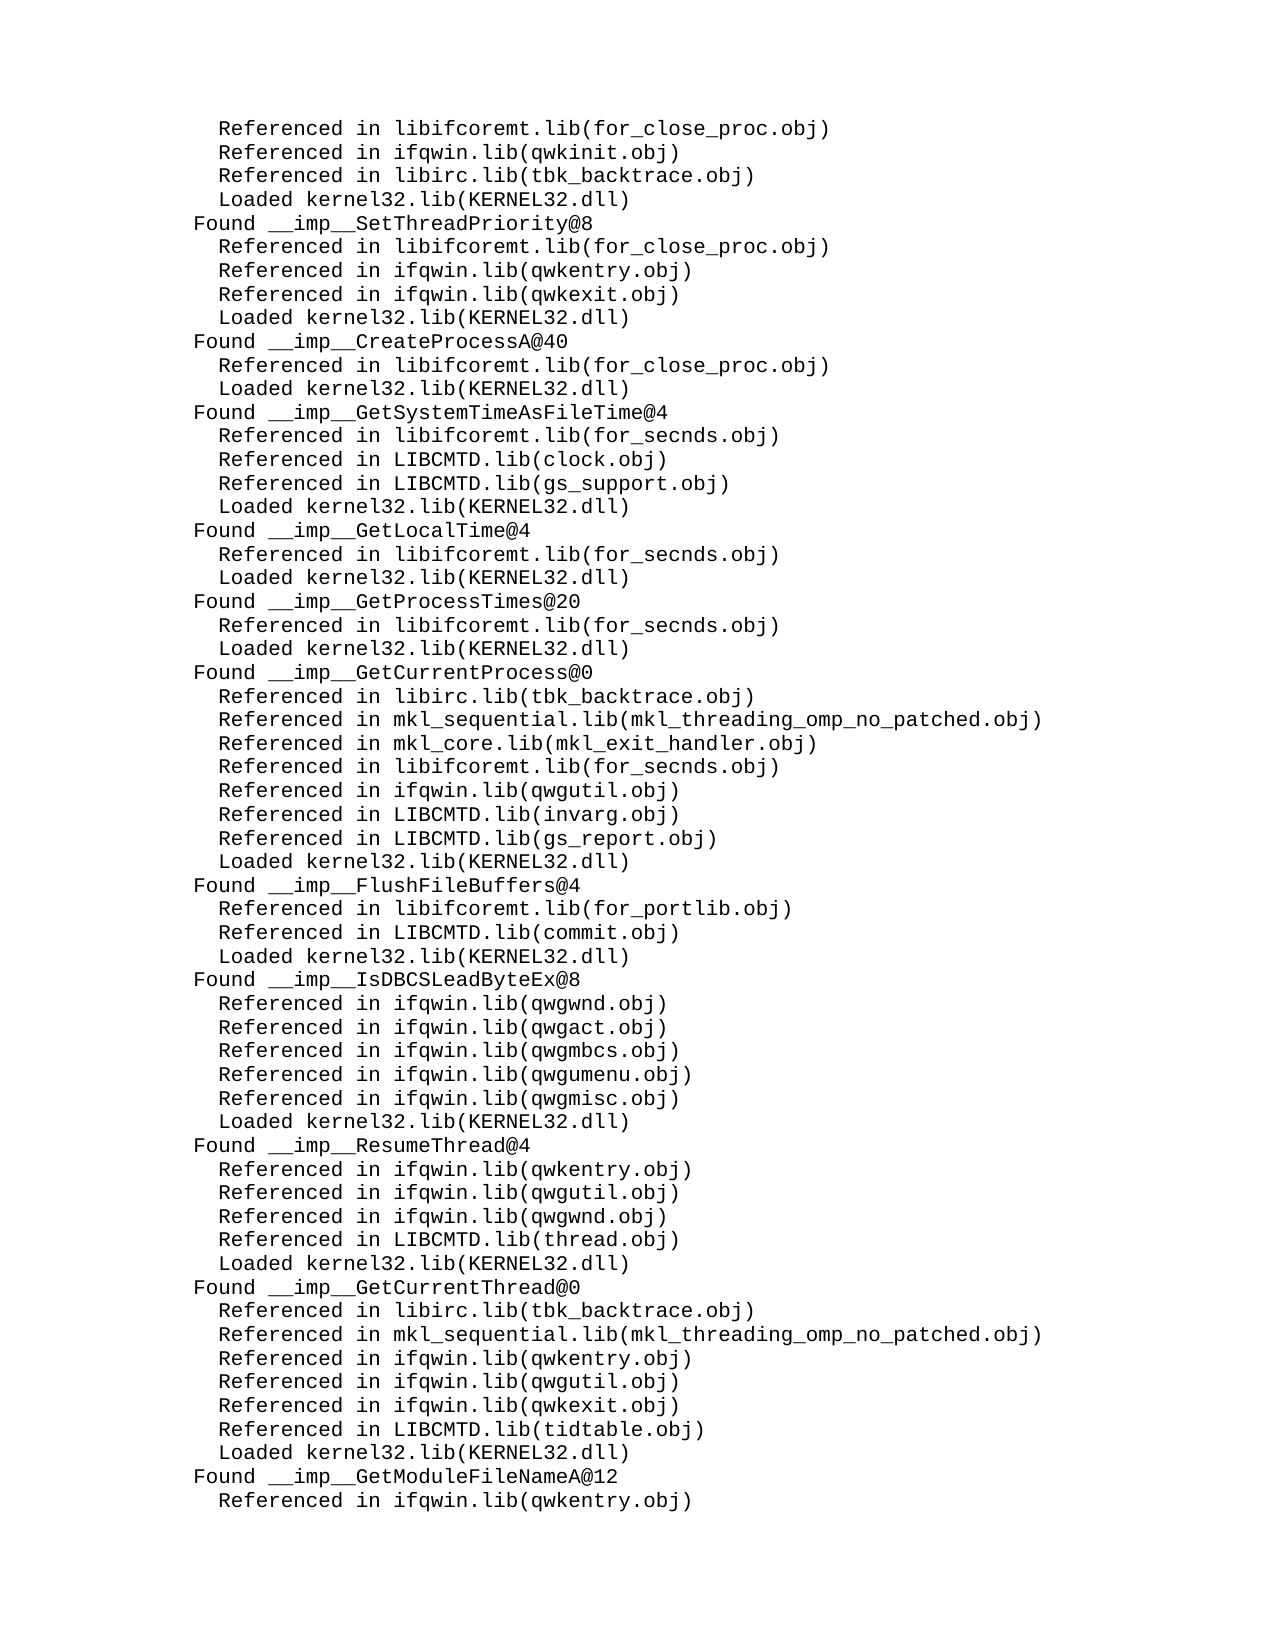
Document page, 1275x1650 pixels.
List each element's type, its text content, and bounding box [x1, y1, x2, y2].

text Referenced in LIBCMTD.lib(commit.obj) [118, 922, 1157, 946]
text Referenced in mkl_sequential.lib(mkl_threading_omp_no_patched.obj) [118, 709, 1157, 733]
text Referenced in ifqwin.lib(qwkinit.obj) [118, 142, 1157, 165]
text Referenced in LIBCMTD.lib(invarg.obj) [118, 804, 1157, 827]
text Found __imp__GetCurrentThread@0 [118, 1277, 1157, 1300]
text Referenced in libirc.lib(tbk_backtrace.obj) [118, 165, 1157, 189]
text Referenced in libifcoremt.lib(for_close_proc.obj) [118, 236, 1157, 260]
text Found __imp__GetProcessTimes@20 [118, 591, 1157, 615]
text Loaded kernel32.lib(KERNEL32.dll) [118, 307, 1157, 331]
text Loaded kernel32.lib(KERNEL32.dll) [118, 1253, 1157, 1277]
text Referenced in libifcoremt.lib(for_close_proc.obj) [118, 118, 1157, 142]
text Referenced in LIBCMTD.lib(gs_report.obj) [118, 827, 1157, 851]
text Loaded kernel32.lib(KERNEL32.dll) [118, 638, 1157, 662]
text Referenced in ifqwin.lib(qwgmbcs.obj) [118, 1040, 1157, 1064]
text Found __imp__SetThreadPriority@8 [118, 213, 1157, 236]
text Loaded kernel32.lib(KERNEL32.dll) [118, 189, 1157, 213]
text Referenced in ifqwin.lib(qwkentry.obj) [118, 1489, 1157, 1513]
text Referenced in ifqwin.lib(qwgwnd.obj) [118, 993, 1157, 1017]
text Referenced in mkl_core.lib(mkl_exit_handler.obj) [118, 733, 1157, 757]
text Loaded kernel32.lib(KERNEL32.dll) [118, 851, 1157, 875]
text Referenced in libifcoremt.lib(for_secnds.obj) [118, 615, 1157, 638]
text Referenced in LIBCMTD.lib(gs_support.obj) [118, 473, 1157, 496]
text Referenced in LIBCMTD.lib(tidtable.obj) [118, 1419, 1157, 1442]
text Found __imp__FlushFileBuffers@4 [118, 875, 1157, 898]
text Referenced in ifqwin.lib(qwgutil.obj) [118, 1371, 1157, 1395]
text Loaded kernel32.lib(KERNEL32.dll) [118, 496, 1157, 520]
text Loaded kernel32.lib(KERNEL32.dll) [118, 567, 1157, 591]
text Referenced in ifqwin.lib(qwgact.obj) [118, 1017, 1157, 1040]
text Referenced in mkl_sequential.lib(mkl_threading_omp_no_patched.obj) [118, 1324, 1157, 1348]
text Loaded kernel32.lib(KERNEL32.dll) [118, 378, 1157, 402]
text Referenced in LIBCMTD.lib(clock.obj) [118, 449, 1157, 473]
text Referenced in ifqwin.lib(qwgutil.obj) [118, 780, 1157, 804]
text Found __imp__IsDBCSLeadByteEx@8 [118, 969, 1157, 993]
text Referenced in ifqwin.lib(qwgutil.obj) [118, 1182, 1157, 1206]
text Referenced in libifcoremt.lib(for_portlib.obj) [118, 898, 1157, 922]
text Found __imp__GetSystemTimeAsFileTime@4 [118, 402, 1157, 426]
text Loaded kernel32.lib(KERNEL32.dll) [118, 1442, 1157, 1466]
text Referenced in ifqwin.lib(qwgmisc.obj) [118, 1088, 1157, 1111]
text Referenced in ifqwin.lib(qwkexit.obj) [118, 284, 1157, 307]
text Referenced in libifcoremt.lib(for_secnds.obj) [118, 426, 1157, 449]
text Referenced in ifqwin.lib(qwkexit.obj) [118, 1395, 1157, 1419]
text Referenced in libifcoremt.lib(for_secnds.obj) [118, 544, 1157, 567]
text Referenced in ifqwin.lib(qwkentry.obj) [118, 1348, 1157, 1371]
text Loaded kernel32.lib(KERNEL32.dll) [118, 1111, 1157, 1135]
text Loaded kernel32.lib(KERNEL32.dll) [118, 946, 1157, 969]
text Found __imp__ResumeThread@4 [118, 1135, 1157, 1158]
text Found __imp__GetCurrentProcess@0 [118, 662, 1157, 686]
text Found __imp__CreateProcessA@40 [118, 331, 1157, 354]
text Found __imp__GetModuleFileNameA@12 [118, 1466, 1157, 1489]
text Referenced in LIBCMTD.lib(thread.obj) [118, 1229, 1157, 1253]
text Referenced in ifqwin.lib(qwgumenu.obj) [118, 1064, 1157, 1088]
text Found __imp__GetLocalTime@4 [118, 520, 1157, 544]
text Referenced in ifqwin.lib(qwgwnd.obj) [118, 1206, 1157, 1229]
text Referenced in ifqwin.lib(qwkentry.obj) [118, 1158, 1157, 1182]
text Referenced in libirc.lib(tbk_backtrace.obj) [118, 686, 1157, 709]
text Referenced in libifcoremt.lib(for_close_proc.obj) [118, 354, 1157, 378]
text Referenced in ifqwin.lib(qwkentry.obj) [118, 260, 1157, 284]
text Referenced in libirc.lib(tbk_backtrace.obj) [118, 1300, 1157, 1324]
text Referenced in libifcoremt.lib(for_secnds.obj) [118, 757, 1157, 780]
